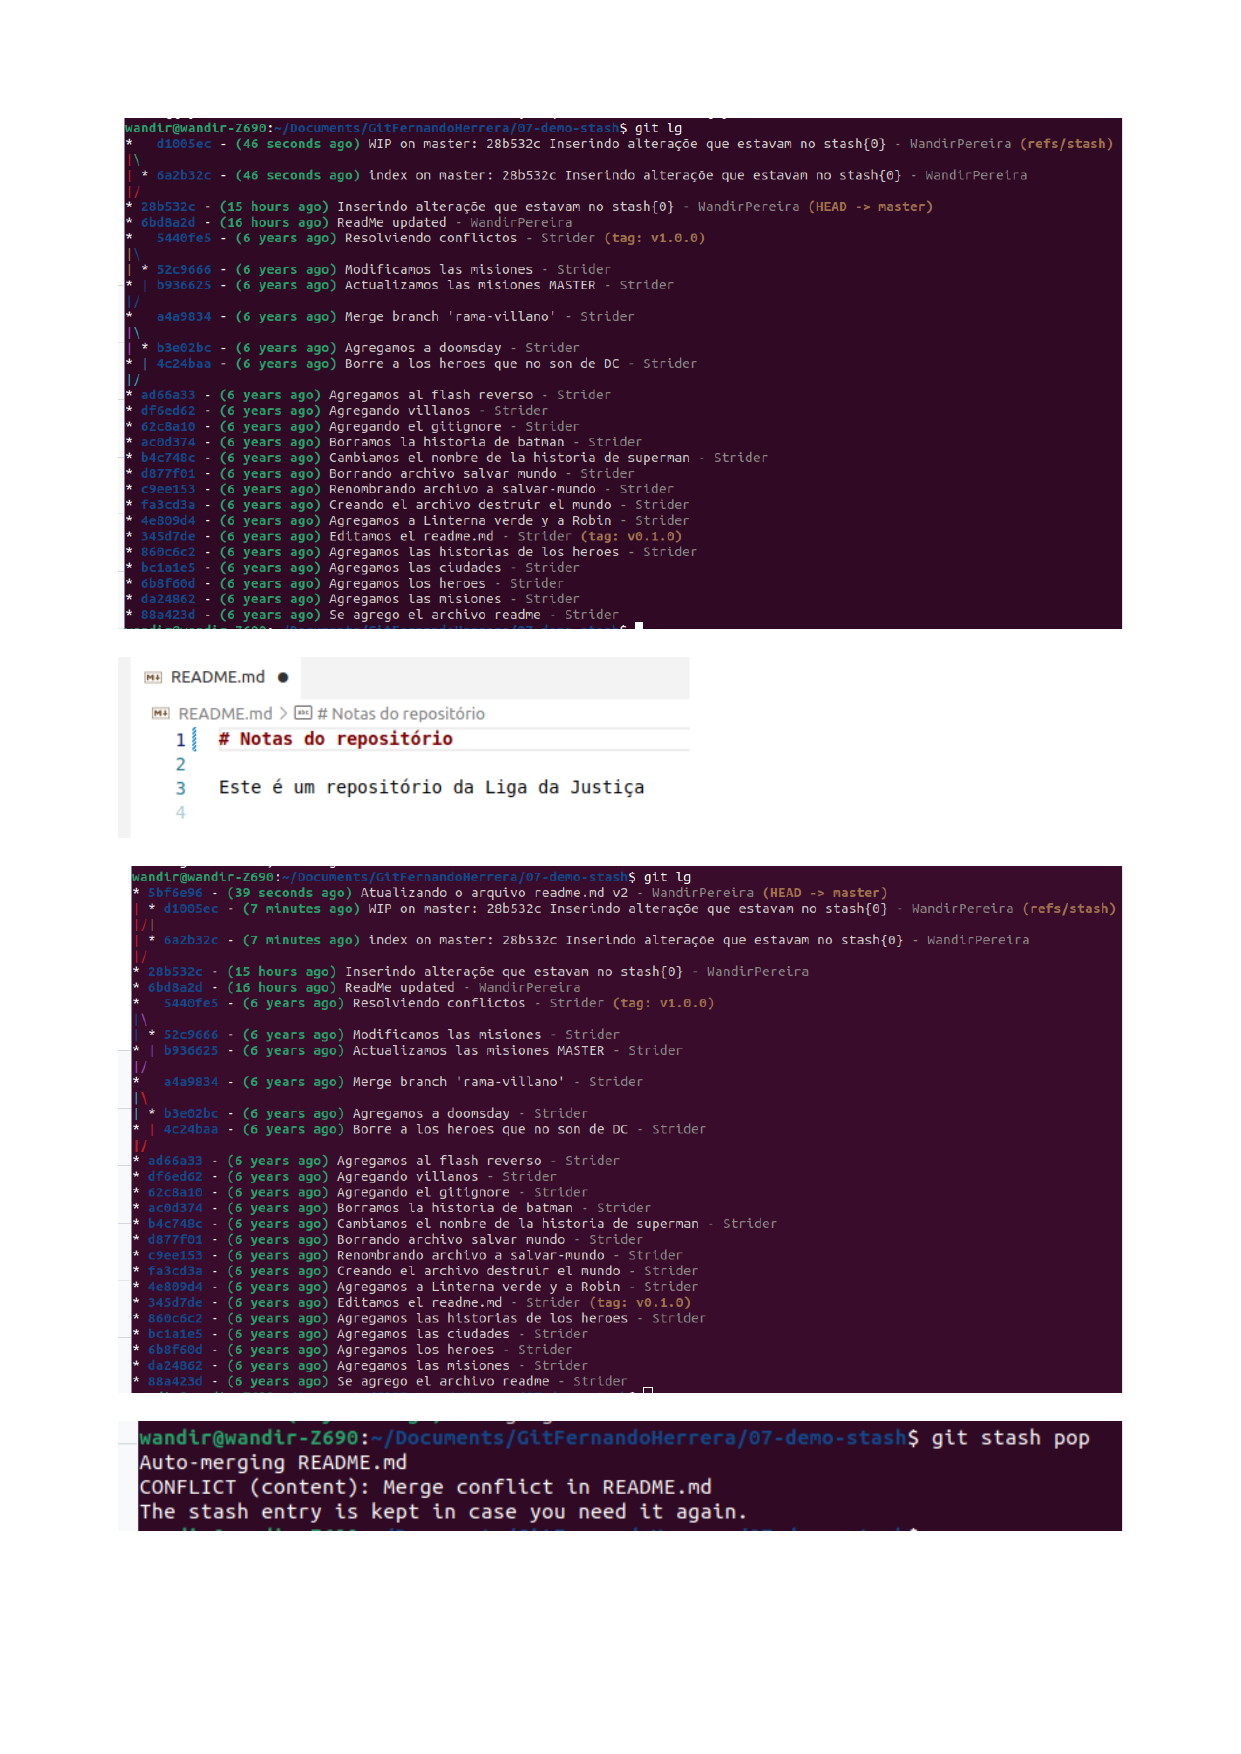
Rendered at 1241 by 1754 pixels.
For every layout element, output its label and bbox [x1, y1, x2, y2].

picture [118, 866, 1123, 1393]
picture [118, 118, 1123, 629]
picture [118, 657, 690, 838]
picture [118, 1421, 1123, 1531]
